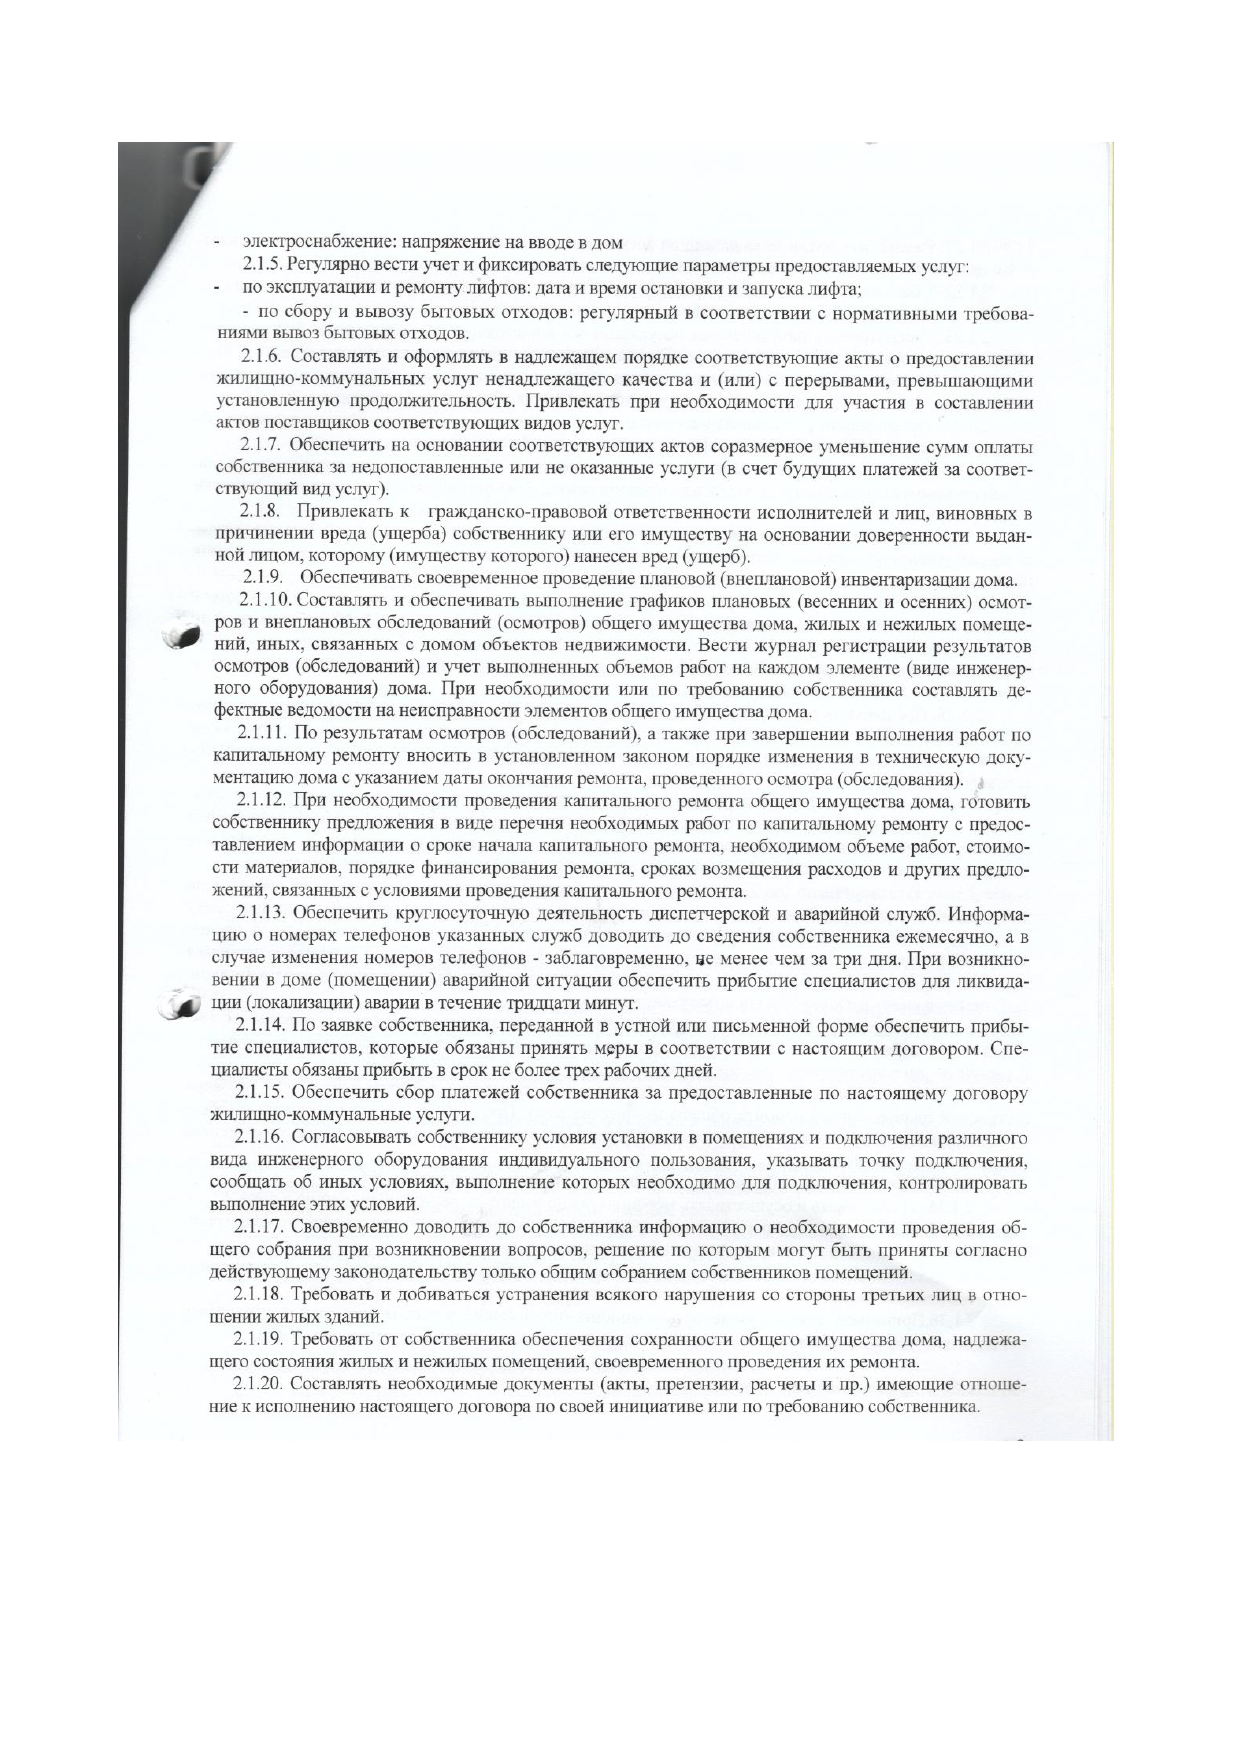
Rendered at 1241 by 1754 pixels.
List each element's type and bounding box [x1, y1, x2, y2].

picture [118, 142, 1123, 1441]
